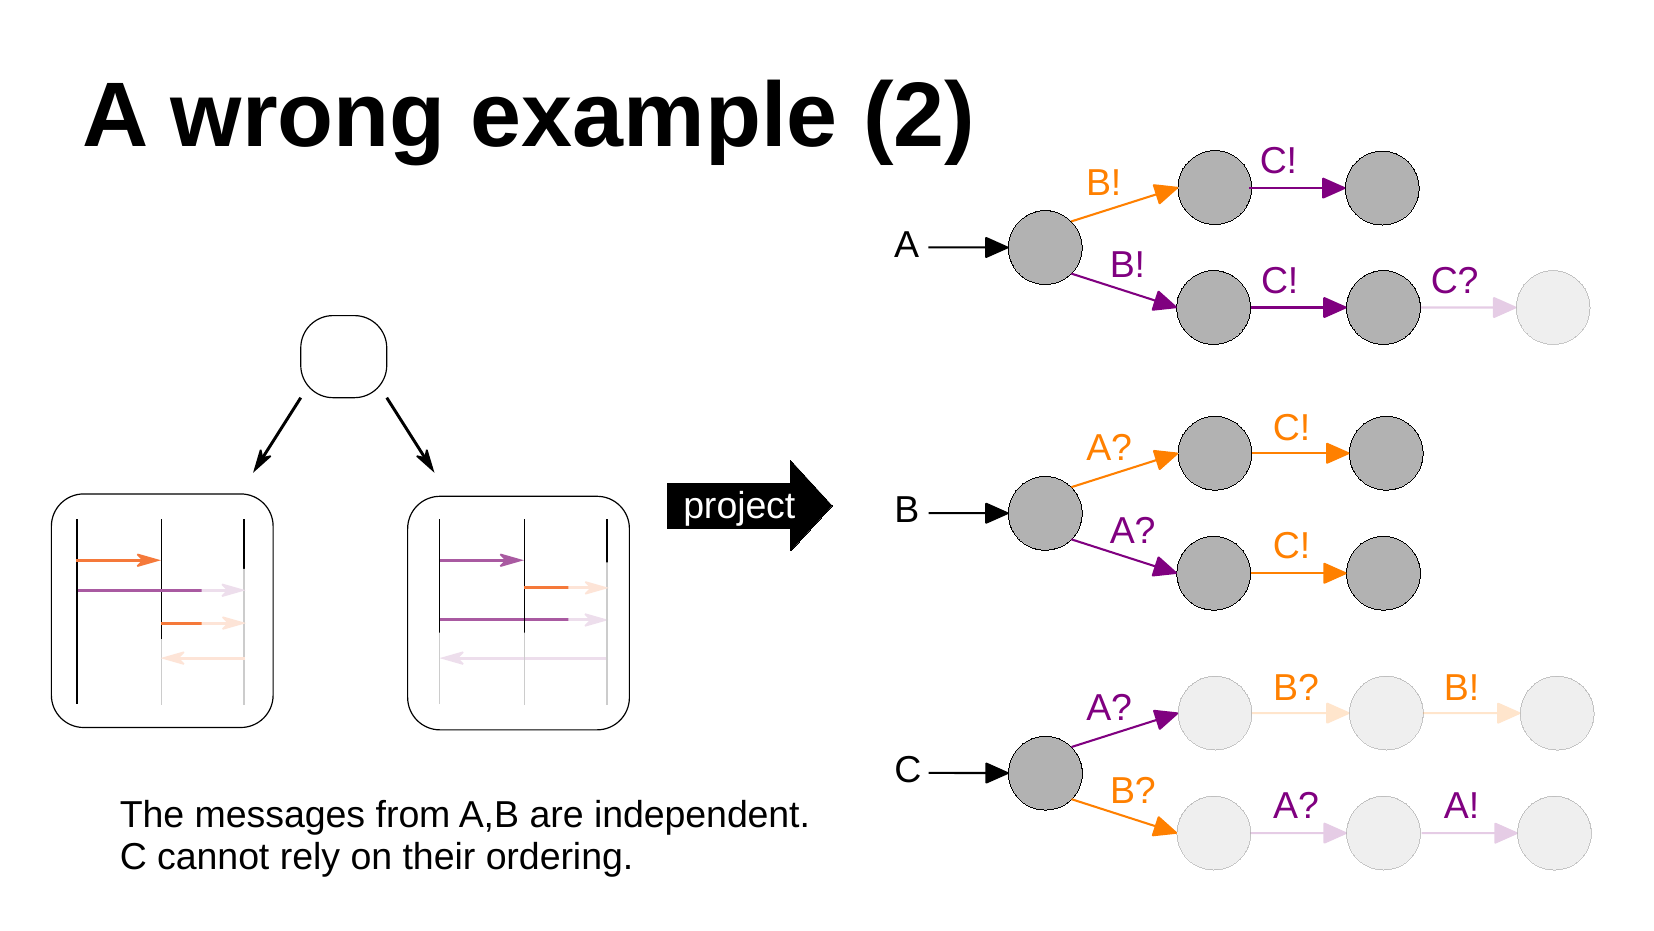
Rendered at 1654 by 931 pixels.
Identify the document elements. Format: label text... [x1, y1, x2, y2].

text_box [1345, 151, 1420, 226]
title A wrong example (2) [82, 37, 1571, 193]
text_box B! [1095, 236, 1161, 294]
text_box [1349, 676, 1424, 751]
text_box A! [1429, 777, 1495, 835]
text_box [1008, 476, 1083, 551]
text_box A? [1071, 679, 1147, 737]
text_box [1346, 796, 1421, 871]
text_box [1178, 416, 1252, 491]
text_box B? [1095, 762, 1171, 819]
text_box project [667, 460, 833, 551]
text_box A? [1258, 777, 1334, 835]
text_box C [879, 741, 918, 799]
text_box [1176, 270, 1251, 345]
text_box [1178, 676, 1252, 751]
text_box C! [1245, 132, 1313, 190]
text_box C? [1416, 251, 1494, 309]
text_box A [879, 215, 917, 273]
text_box [1008, 210, 1083, 285]
text_box [1346, 270, 1421, 345]
text_box A? [1095, 502, 1171, 560]
text_box [1516, 270, 1591, 345]
text_box B [879, 481, 917, 539]
text_box [1349, 416, 1424, 491]
text_box [1517, 796, 1592, 871]
text_box [1176, 536, 1251, 611]
text_box [1176, 796, 1251, 871]
text_box The messages from A,B are independent. C cannot rely on their ordering. [105, 786, 826, 886]
text_box B? [1258, 659, 1334, 716]
text_box [1178, 150, 1252, 225]
text_box B! [1071, 153, 1137, 211]
picture [50, 315, 631, 731]
text_box [1520, 676, 1595, 751]
text_box [1008, 736, 1083, 811]
text_box C! [1246, 251, 1314, 309]
text_box A? [1071, 419, 1147, 477]
text_box C! [1258, 517, 1326, 575]
text_box [1346, 536, 1421, 611]
text_box C! [1258, 399, 1326, 457]
text_box B! [1429, 659, 1495, 717]
